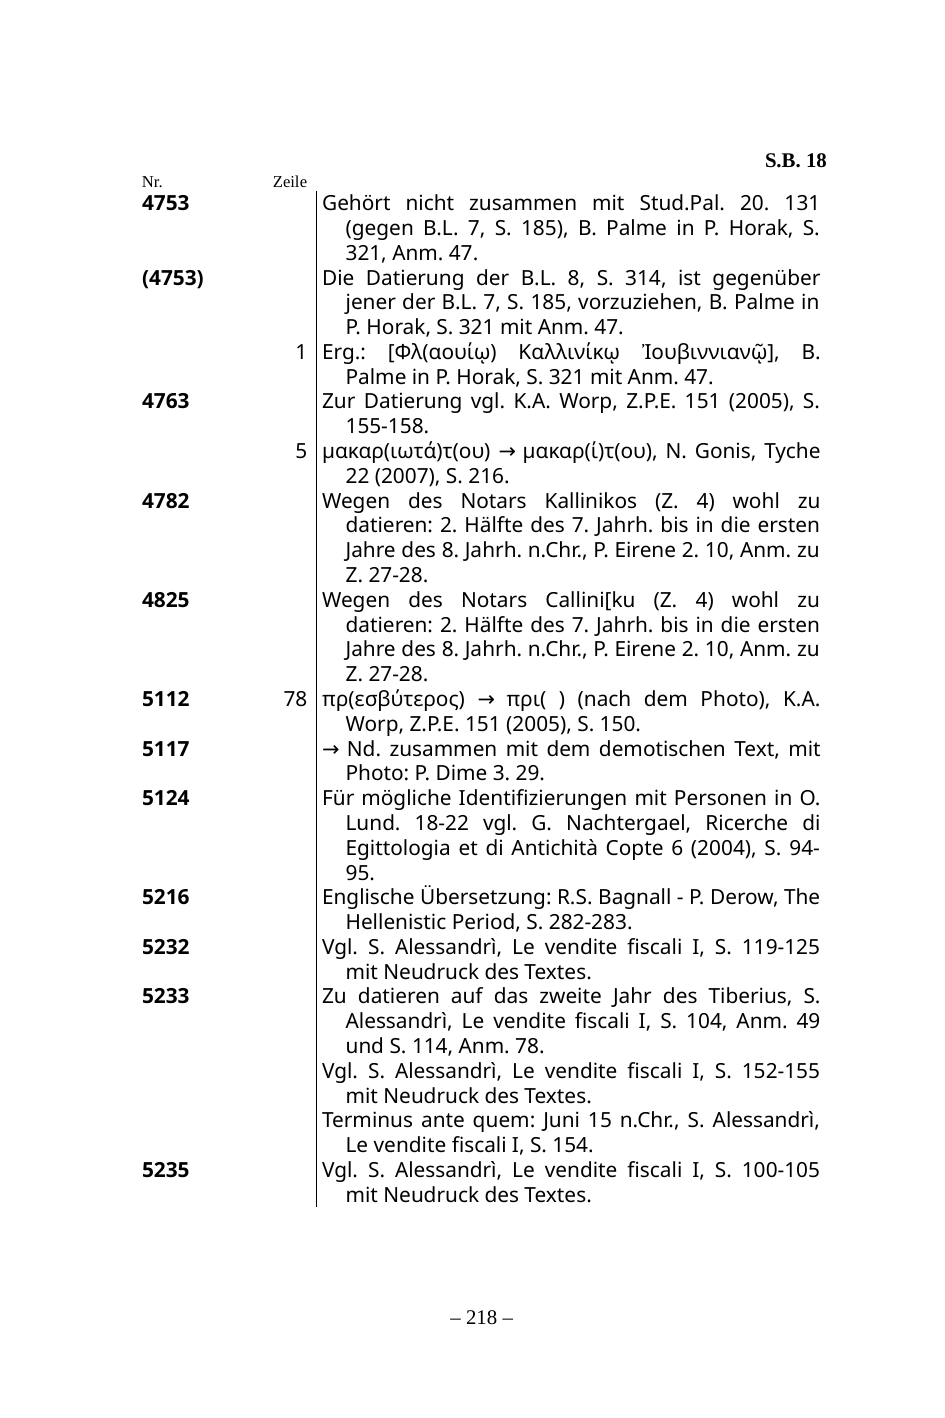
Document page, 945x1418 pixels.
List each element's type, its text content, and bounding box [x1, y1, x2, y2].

table_cell 5117 [136, 736, 316, 786]
table_cell 4753 [136, 191, 316, 265]
table_cell Englische Übersetzung: R.S. Bagnall - P. Derow, The Hellenistic Period, S. 282-283. [317, 885, 827, 934]
table_cell πρ(εσβύτερος) → πρι( ) (nach dem Photo), K.A. Worp, Z.P.E. 151 (2005), S. 150. [317, 687, 827, 736]
table_cell 5112 [136, 687, 224, 736]
table_cell Die Datierung der B.L. 8, S. 314, ist gegenüber jener der B.L. 7, S. 185, vorzuziehen, B. Palme in P. Horak, S. 321 mit Anm. 47. [317, 265, 827, 339]
table_cell Erg.: [Φλ(αουίῳ) Καλλινίκῳ Ἰουβιννιανῷ], B. Palme in P. Horak, S. 321 mit Anm. 47. [317, 340, 827, 389]
table_cell Terminus ante quem: Juni 15 n.Chr., S. Alessandrì, Le vendite fiscali I, S. 154. [317, 1108, 827, 1158]
table_cell → Nd. zusammen mit dem demotischen Text, mit Photo: P. Dime 3. 29. [317, 736, 827, 786]
table_cell 5216 [136, 885, 316, 934]
table_cell Zur Datierung vgl. K.A. Worp, Z.P.E. 151 (2005), S. 155-158. [317, 389, 827, 439]
table_cell Vgl. S. Alessandrì, Le vendite fiscali I, S. 152-155 mit Neudruck des Textes. [317, 1059, 827, 1108]
table_cell [136, 1059, 316, 1108]
table_cell 4825 [136, 588, 316, 687]
table_cell μακαρ(ιωτά)τ(ου) → μακαρ(ί)τ(ου), N. Gonis, Tyche 22 (2007), S. 216. [317, 439, 827, 488]
table_cell 1 [224, 340, 316, 389]
table_cell Vgl. S. Alessandrì, Le vendite fiscali I, S. 119-125 mit Neudruck des Textes. [317, 935, 827, 984]
table_cell 78 [224, 687, 316, 736]
table_cell 4782 [136, 488, 316, 587]
table_cell 4763 [136, 389, 316, 439]
table_cell Wegen des Notars Kallinikos (Z. 4) wohl zu datieren: 2. Hälfte des 7. Jahrh. bis in die ersten Jahre des 8. Jahrh. n.Chr., P. Eirene 2. 10, Anm. zu Z. 27-28. [317, 488, 827, 587]
table_cell Für mögliche Identifizierungen mit Personen in O. Lund. 18-22 vgl. G. Nachtergael, Ricerche di Egittologia et di Antichità Copte 6 (2004), S. 94-95. [317, 786, 827, 885]
table_cell Vgl. S. Alessandrì, Le vendite fiscali I, S. 100-105 mit Neudruck des Textes. [317, 1158, 827, 1207]
table_cell 5232 [136, 935, 316, 984]
table_cell (4753) [136, 265, 316, 339]
table_cell 5233 [136, 984, 316, 1058]
table_cell Zu datieren auf das zweite Jahr des Tiberius, S. Alessandrì, Le vendite fiscali I, S. 104, Anm. 49 und S. 114, Anm. 78. [317, 984, 827, 1058]
table_cell Wegen des Notars Callini[ku (Z. 4) wohl zu datieren: 2. Hälfte des 7. Jahrh. bis in die ersten Jahre des 8. Jahrh. n.Chr., P. Eirene 2. 10, Anm. zu Z. 27-28. [317, 588, 827, 687]
table_cell [136, 340, 224, 389]
table_cell 5124 [136, 786, 316, 885]
table_cell 5 [224, 439, 316, 488]
table_cell [136, 1108, 316, 1158]
table_cell 5235 [136, 1158, 316, 1207]
table_cell [136, 439, 224, 488]
table_cell Gehört nicht zusammen mit Stud.Pal. 20. 131 (gegen B.L. 7, S. 185), B. Palme in P. Horak, S. 321, Anm. 47. [317, 191, 827, 265]
